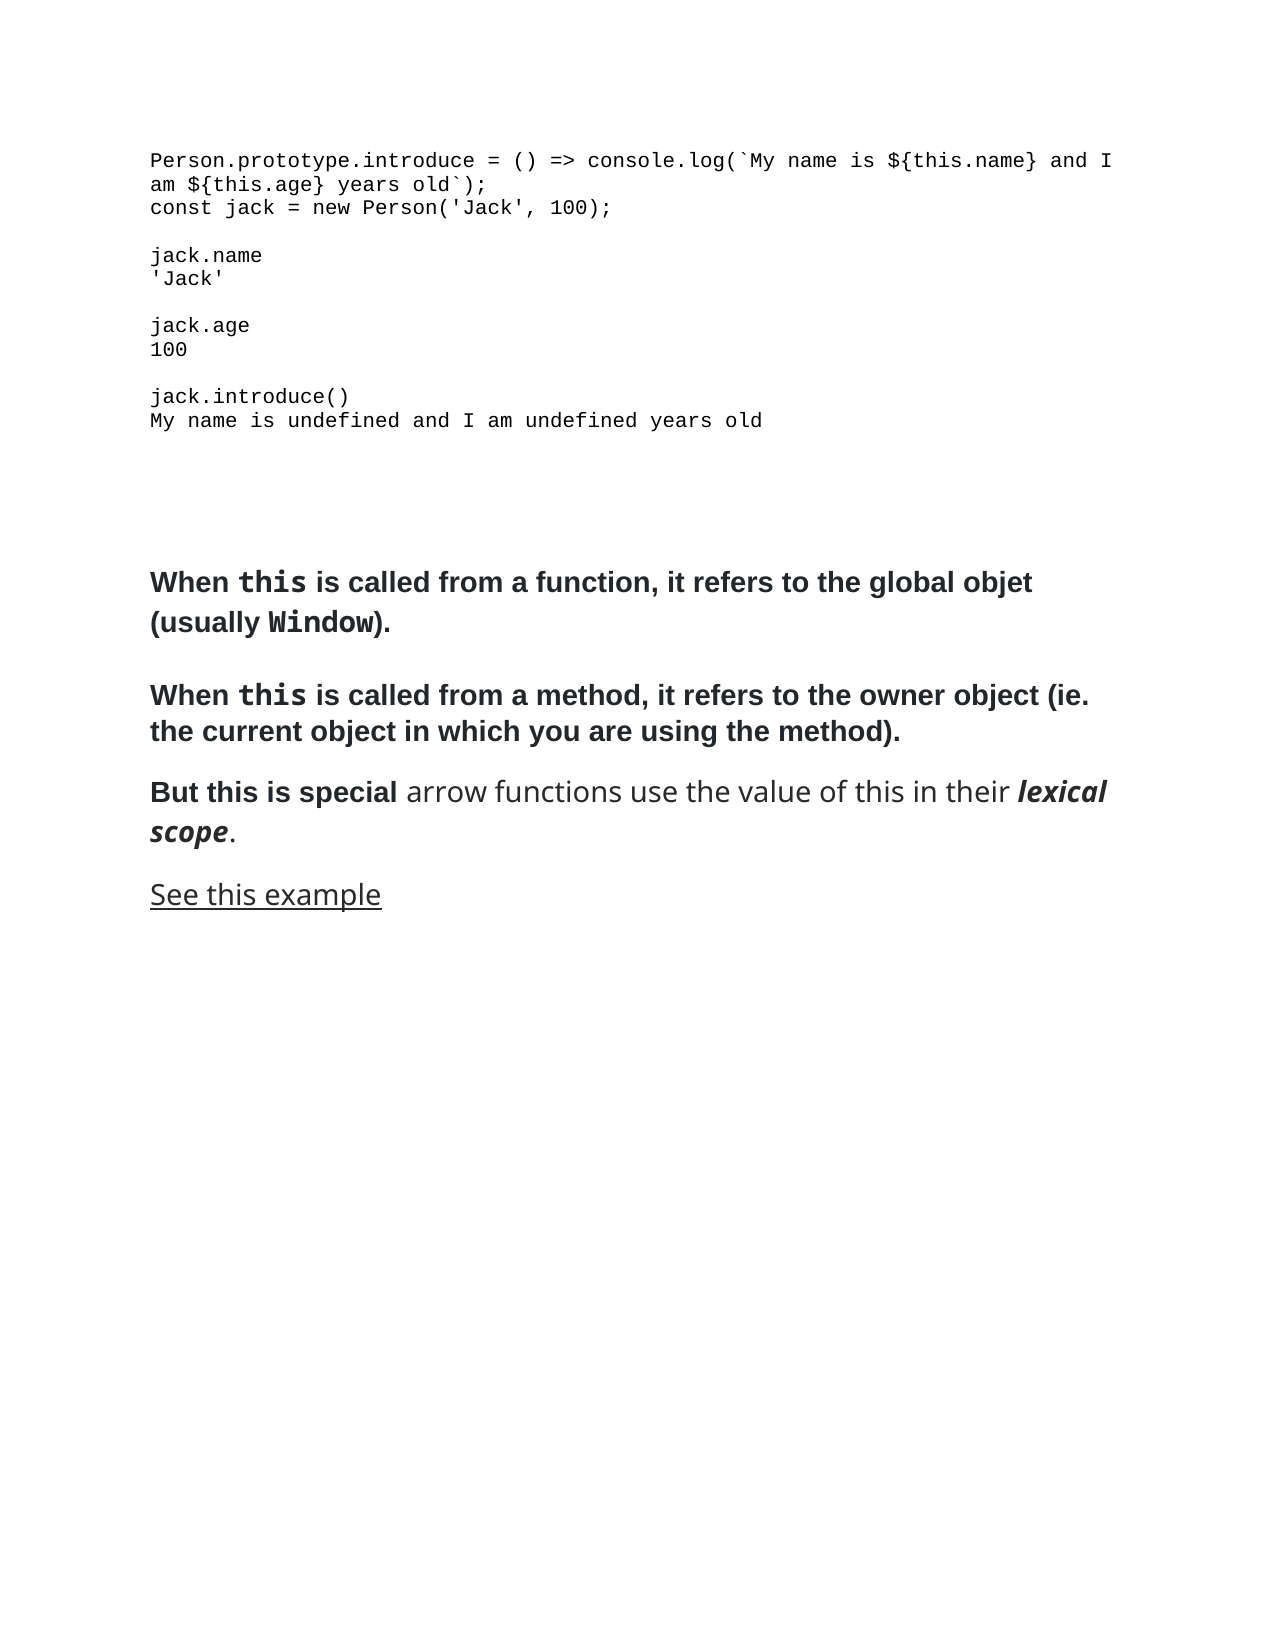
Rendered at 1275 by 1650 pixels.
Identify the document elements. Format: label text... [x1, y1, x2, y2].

text jack.name [150, 244, 1125, 268]
text My name is undefined and I am undefined years old [150, 410, 1125, 434]
text When this is called from a method, it refers to the owner object (ie. the current object in which you are using the method). [150, 641, 1125, 747]
text const jack = new Person('Jack', 100); [150, 197, 1125, 221]
text See this example [150, 874, 1125, 914]
text Person.prototype.introduce = () => console.log(`My name is ${this.name} and I am ${this.age} years old`); [150, 150, 1125, 197]
text jack.introduce() [150, 386, 1125, 410]
text But this is special arrow functions use the value of this in their lexical scope. [150, 771, 1125, 851]
text When this is called from a function, it refers to the global objet (usually Window). [150, 561, 1125, 641]
text 'Jack' [150, 268, 1125, 292]
text 100 [150, 339, 1125, 363]
text jack.age [150, 316, 1125, 339]
